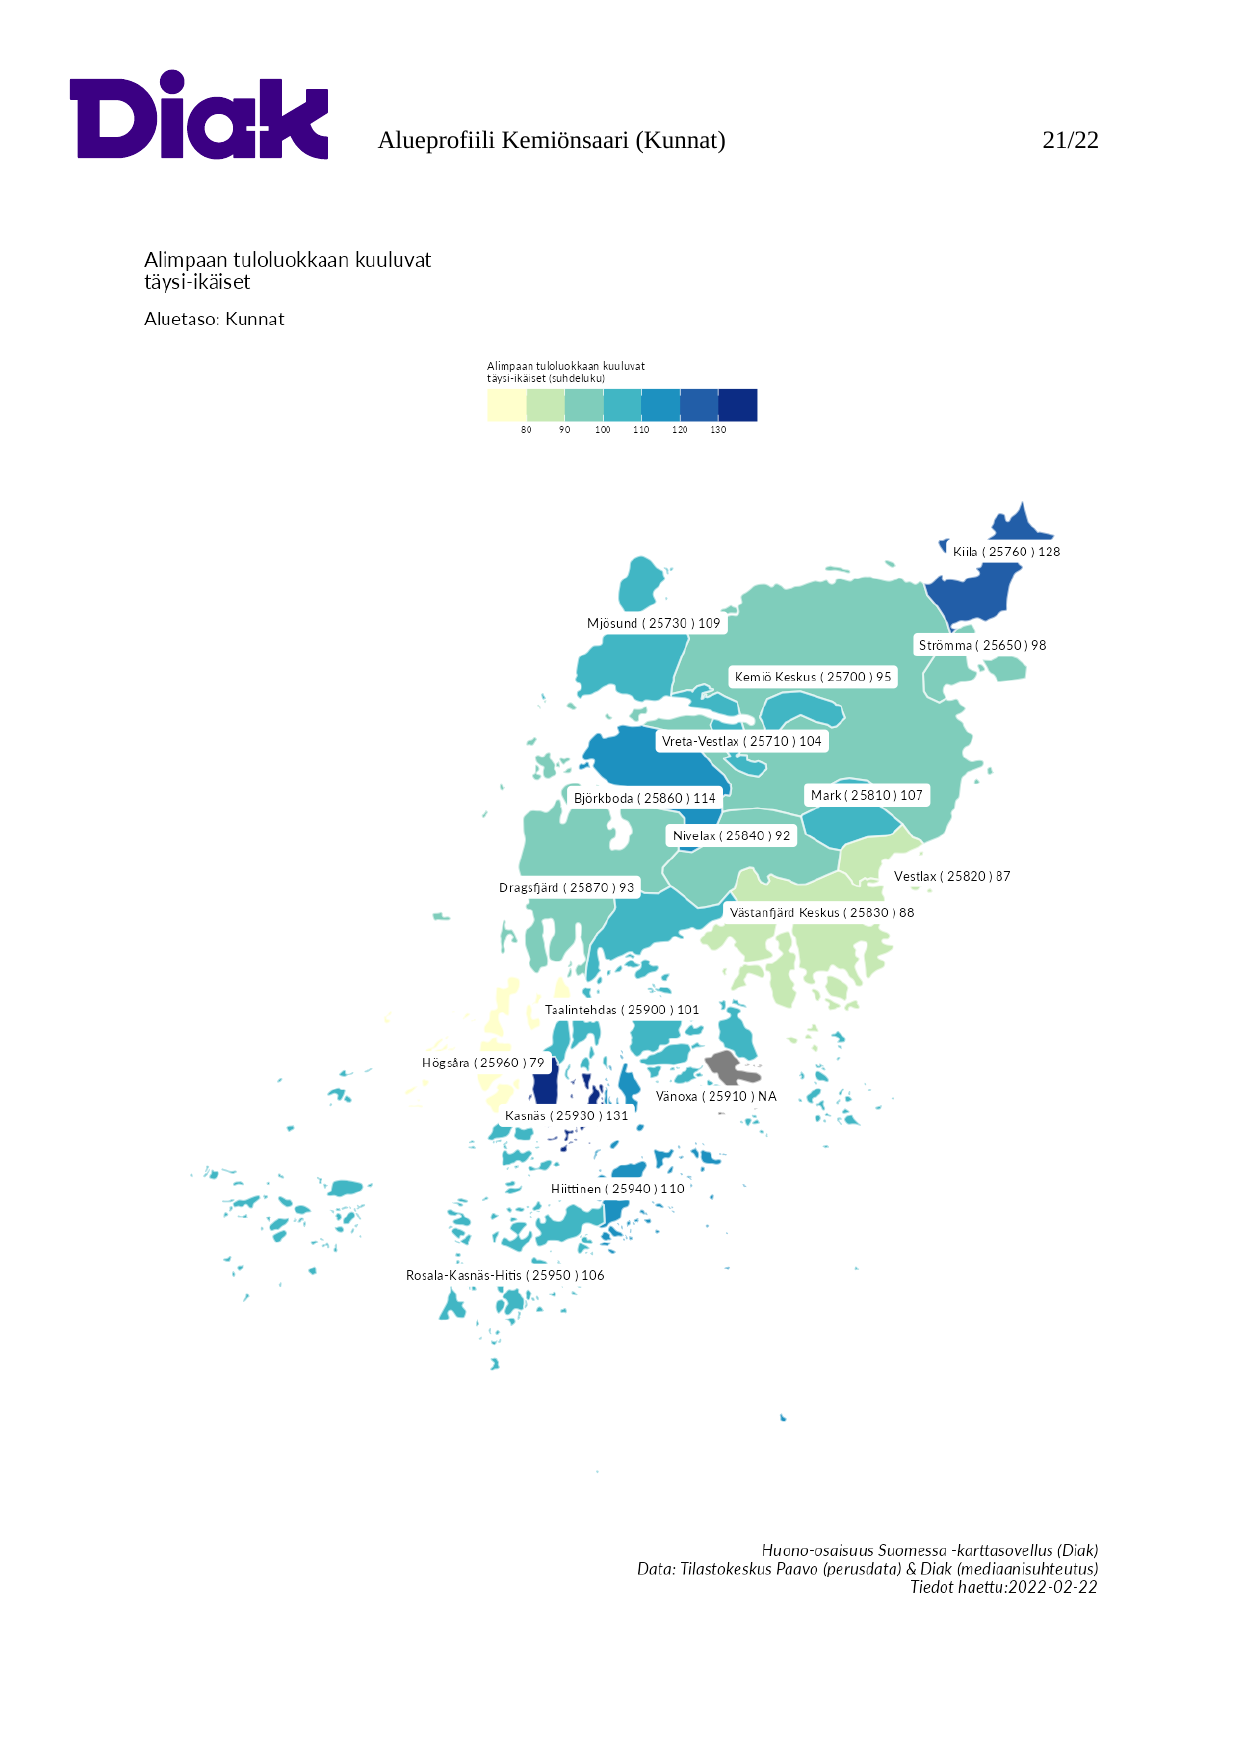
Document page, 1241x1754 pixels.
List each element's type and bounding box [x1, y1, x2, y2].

picture [61, 196, 1179, 1651]
